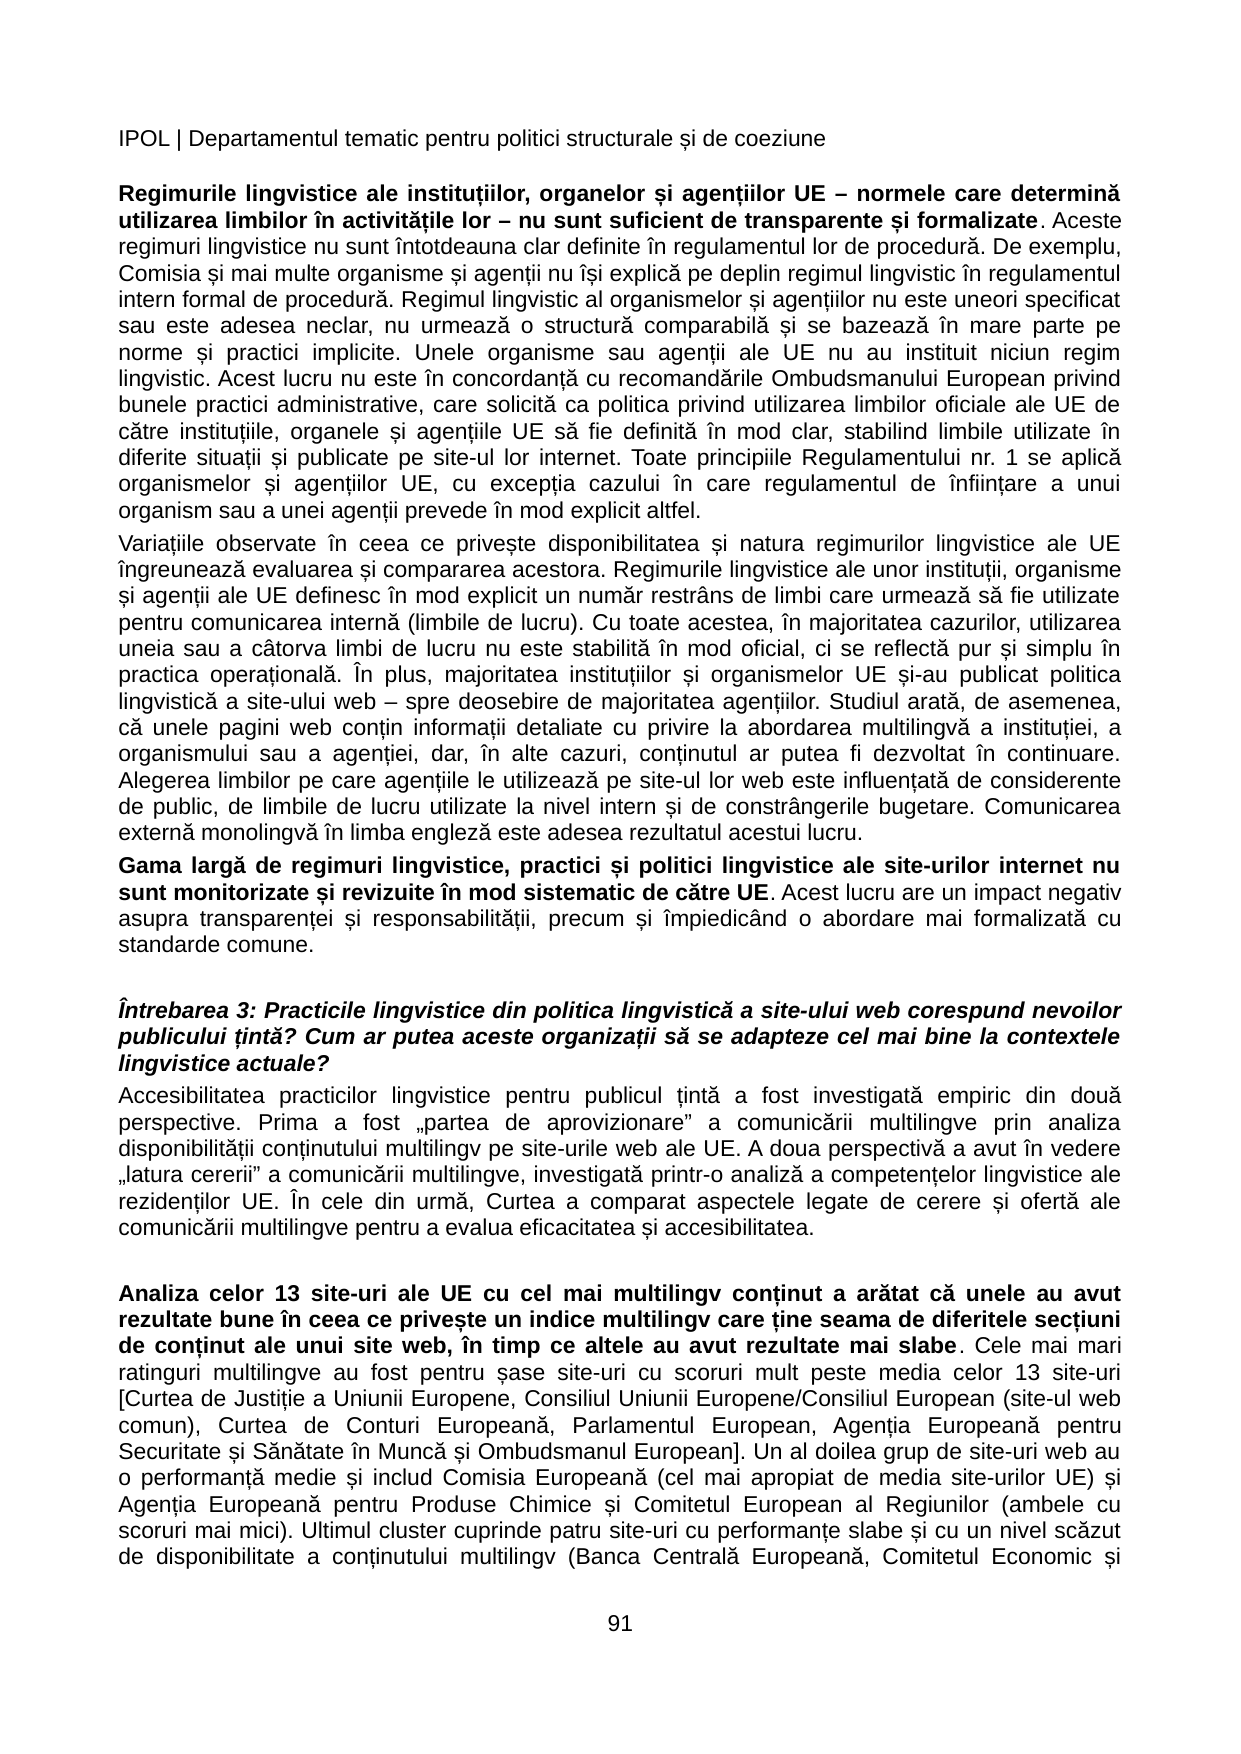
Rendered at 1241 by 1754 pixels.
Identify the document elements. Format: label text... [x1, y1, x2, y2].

text Analiza celor 13 site-uri ale UE cu cel mai multilingv conținut a arătat că unele au avut rezultate bune în ceea ce privește un indice multilingv care ține seama de diferitele secțiuni de conținut ale unui site web, în timp ce altele au avut rezultate mai slabe. Cele mai mari ratinguri multilingve au fost pentru șase site-uri cu scoruri mult peste media celor 13 site-uri [Curtea de Justiție a Uniunii Europene, Consiliul Uniunii Europene/Consiliul European (site-ul web comun), Curtea de Conturi Europeană, Parlamentul European, Agenția Europeană pentru Securitate și Sănătate în Muncă și Ombudsmanul European]. Un al doilea grup de site-uri web au o performanță medie și includ Comisia Europeană (cel mai apropiat de media site-urilor UE) și Agenția Europeană pentru Produse Chimice și Comitetul European al Regiunilor (ambele cu scoruri mai mici). Ultimul cluster cuprinde patru site-uri cu performanțe slabe și cu un nivel scăzut de disponibilitate a conținutului multilingv (Banca Centrală Europeană, Comitetul Economic și [118, 1280, 1122, 1570]
text Regimurile lingvistice ale instituțiilor, organelor și agențiilor UE – normele care determină utilizarea limbilor în activitățile lor – nu sunt suficient de transparente și formalizate. Aceste regimuri lingvistice nu sunt întotdeauna clar definite în regulamentul lor de procedură. De exemplu, Comisia și mai multe organisme și agenții nu își explică pe deplin regimul lingvistic în regulamentul intern formal de procedură. Regimul lingvistic al organismelor și agențiilor nu este uneori specificat sau este adesea neclar, nu urmează o structură comparabilă și se bazează în mare parte pe norme și practici implicite. Unele organisme sau agenții ale UE nu au instituit niciun regim lingvistic. Acest lucru nu este în concordanță cu recomandările Ombudsmanului European privind bunele practici administrative, care solicită ca politica privind utilizarea limbilor oficiale ale UE de către instituțiile, organele și agențiile UE să fie definită în mod clar, stabilind limbile utilizate în diferite situații și publicate pe site-ul lor internet. Toate principiile Regulamentului nr. 1 se aplică organismelor și agențiilor UE, cu excepția cazului în care regulamentul de înființare a unui organism sau a unei agenții prevede în mod explicit altfel. [118, 180, 1122, 523]
text Accesibilitatea practicilor lingvistice pentru publicul țintă a fost investigată empiric din două perspective. Prima a fost „partea de aprovizionare” a comunicării multilingve prin analiza disponibilității conținutului multilingv pe site-urile web ale UE. A doua perspectivă a avut în vedere „latura cererii” a comunicării multilingve, investigată printr-o analiză a competențelor lingvistice ale rezidenților UE. În cele din urmă, Curtea a comparat aspectele legate de cerere și ofertă ale comunicării multilingve pentru a evalua eficacitatea și accesibilitatea. [118, 1082, 1122, 1241]
text Întrebarea 3: Practicile lingvistice din politica lingvistică a site-ului web corespund nevoilor publicului țintă? Cum ar putea aceste organizații să se adapteze cel mai bine la contextele lingvistice actuale? [118, 997, 1122, 1076]
text Gama largă de regimuri lingvistice, practici și politici lingvistice ale site-urilor internet nu sunt monitorizate și revizuite în mod sistematic de către UE. Acest lucru are un impact negativ asupra transparenței și responsabilității, precum și împiedicând o abordare mai formalizată cu standarde comune. [118, 852, 1122, 958]
text Variațiile observate în ceea ce privește disponibilitatea și natura regimurilor lingvistice ale UE îngreunează evaluarea și compararea acestora. Regimurile lingvistice ale unor instituții, organisme și agenții ale UE definesc în mod explicit un număr restrâns de limbi care urmează să fie utilizate pentru comunicarea internă (limbile de lucru). Cu toate acestea, în majoritatea cazurilor, utilizarea uneia sau a câtorva limbi de lucru nu este stabilită în mod oficial, ci se reflectă pur și simplu în practica operațională. În plus, majoritatea instituțiilor și organismelor UE și-au publicat politica lingvistică a site-ului web – spre deosebire de majoritatea agențiilor. Studiul arată, de asemenea, că unele pagini web conțin informații detaliate cu privire la abordarea multilingvă a instituției, a organismului sau a agenției, dar, în alte cazuri, conținutul ar putea fi dezvoltat în continuare. Alegerea limbilor pe care agențiile le utilizează pe site-ul lor web este influențată de considerente de public, de limbile de lucru utilizate la nivel intern și de constrângerile bugetare. Comunicarea externă monolingvă în limba engleză este adesea rezultatul acestui lucru. [118, 529, 1122, 846]
